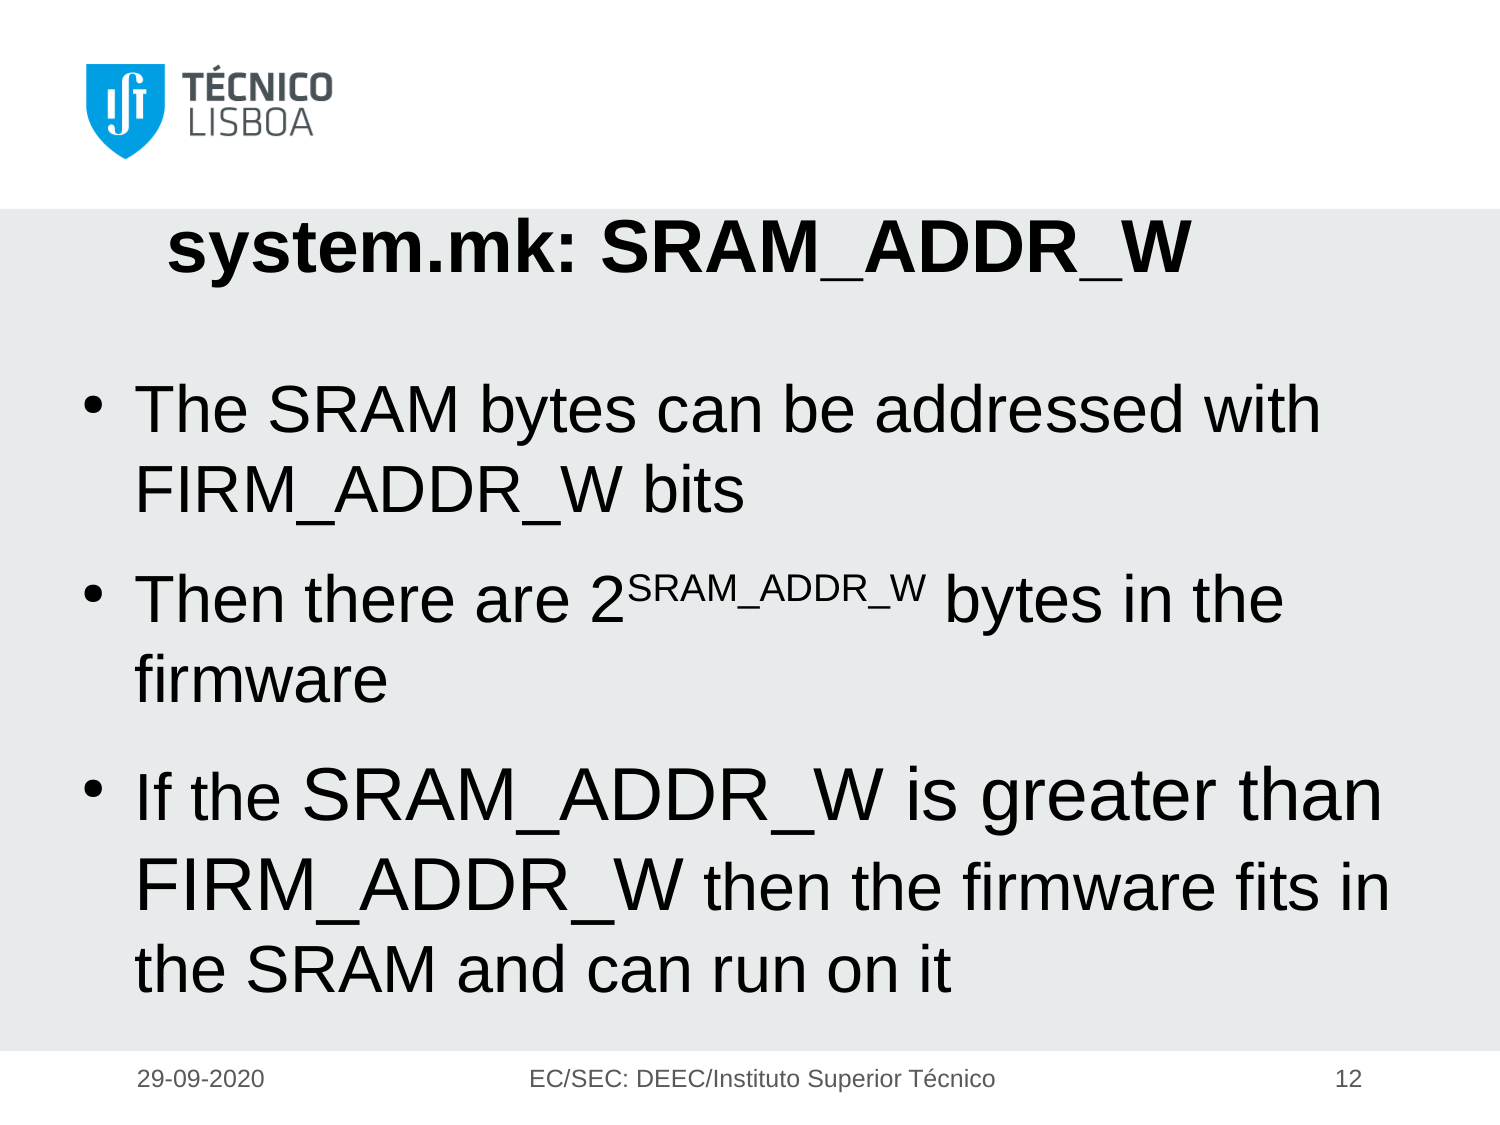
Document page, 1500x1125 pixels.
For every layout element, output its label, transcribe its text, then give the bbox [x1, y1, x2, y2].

list The SRAM bytes can be addressed with FIRM_ADDR_W bits Then there are 2SRAM_ADDR_W bytes in the firmware If the SRAM_ADDR_W is greater than FIRM_ADDR_W then the firmware fits in the SRAM and can run on it [63, 366, 1477, 1028]
title system.mk: SRAM_ADDR_W [151, 171, 1408, 314]
slide_number [1077, 1052, 1378, 1103]
footer EC/SEC: DEEC/Instituto Superior Técnico [512, 1052, 1021, 1103]
slide_number 29-09-2020 [121, 1052, 425, 1103]
picture [0, 0, 1500, 1125]
